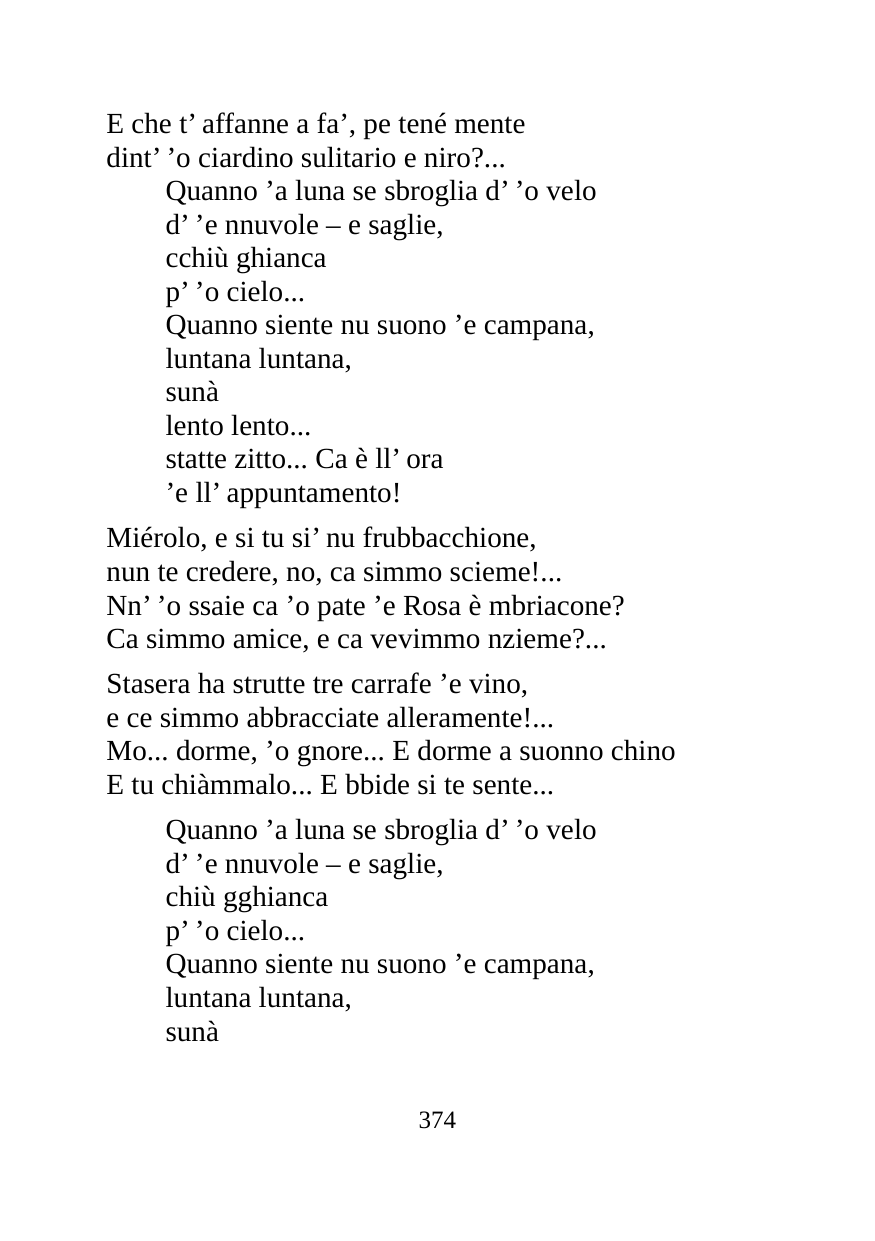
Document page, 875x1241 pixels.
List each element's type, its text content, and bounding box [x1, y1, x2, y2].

text lento lento... [165, 408, 768, 442]
text cchiù ghianca [165, 240, 768, 274]
text Quanno ’a luna se sbroglia d’ ’o velo [165, 173, 768, 207]
text chiù gghianca [165, 879, 768, 913]
text d’ ’e nnuvole – e saglie, [165, 846, 768, 879]
text E tu chiàmmalo... E bbide si te sente... [106, 767, 768, 801]
text statte zitto... Ca è ll’ ora [165, 442, 768, 475]
text sunà [165, 1014, 768, 1047]
text p’ ’o cielo... [165, 913, 768, 947]
text luntana luntana, [165, 341, 768, 374]
text nun te credere, no, ca simmo scieme!... [106, 554, 768, 588]
text Quanno siente nu suono ’e campana, [165, 307, 768, 341]
text Stasera ha strutte tre carrafe ’e vino, [106, 666, 768, 700]
text ’e ll’ appuntamento! [165, 475, 768, 509]
text Nn’ ’o ssaie ca ’o pate ’e Rosa è mbriacone? [106, 588, 768, 621]
text E che t’ affanne a fa’, pe tené mente [106, 106, 768, 140]
text Quanno ’a luna se sbroglia d’ ’o velo [165, 812, 768, 846]
text dint’ ’o ciardino sulitario e niro?... [106, 140, 768, 173]
text d’ ’e nnuvole – e saglie, [165, 207, 768, 240]
text e ce simmo abbracciate alleramente!... [106, 700, 768, 733]
text sunà [165, 374, 768, 408]
text Quanno siente nu suono ’e campana, [165, 947, 768, 980]
text Mo... dorme, ’o gnore... E dorme a suonno chino [106, 733, 768, 767]
text luntana luntana, [165, 980, 768, 1014]
text Miérolo, e si tu si’ nu frubbacchione, [106, 521, 768, 554]
text Ca simmo amice, e ca vevimmo nzieme?... [106, 621, 768, 655]
text p’ ’o cielo... [165, 274, 768, 307]
